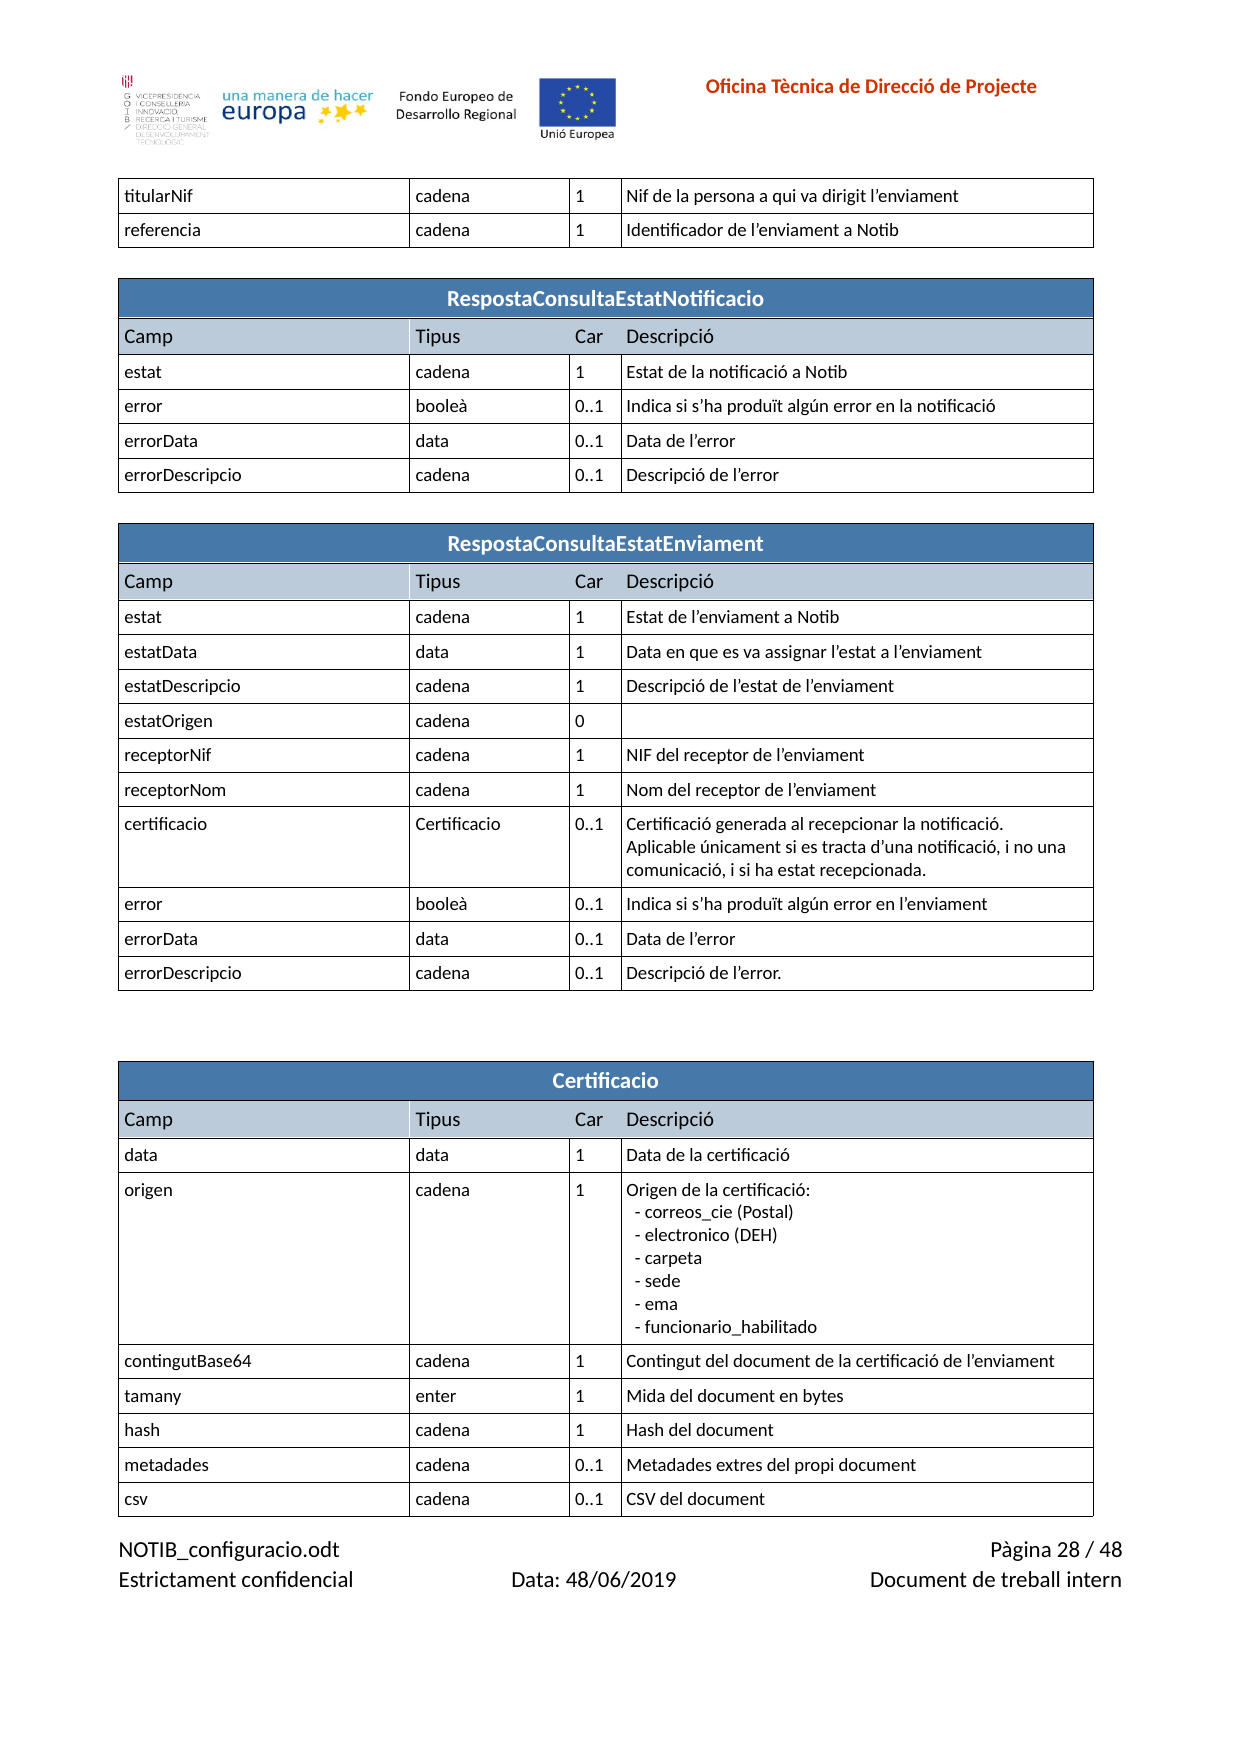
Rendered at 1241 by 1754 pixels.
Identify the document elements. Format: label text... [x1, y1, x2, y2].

table_cell csv [119, 1483, 409, 1516]
table_cell cadena [410, 773, 569, 806]
table_cell tamany [119, 1379, 409, 1413]
table_cell cadena [410, 1448, 569, 1482]
table_cell 0..1 [570, 1448, 621, 1482]
table_cell 1 [570, 670, 621, 703]
table_cell Indica si s’ha produït algún error en la notificació [622, 390, 1093, 423]
table_cell Indica si s’ha produït algún error en l’enviament [622, 888, 1093, 921]
table_cell cadena [410, 601, 569, 634]
table_cell cadena [410, 355, 569, 389]
table_cell cadena [410, 1414, 569, 1447]
table_cell Tipus [410, 319, 569, 354]
table_cell cadena [410, 739, 569, 772]
table_cell Estat de la notificació a Notib [622, 355, 1093, 389]
table_cell 0..1 [570, 424, 621, 458]
table_cell Nif de la persona a qui va dirigit l’enviament [622, 179, 1093, 213]
table_cell Data de l’error [622, 424, 1093, 458]
table_cell Camp [119, 1101, 409, 1137]
table_cell receptorNif [119, 739, 409, 772]
table_cell cadena [410, 1345, 569, 1378]
table_cell [622, 704, 1093, 737]
picture [118, 73, 213, 147]
table_cell 1 [570, 179, 621, 213]
table_cell estat [119, 355, 409, 389]
table_cell estat [119, 601, 409, 634]
table_cell enter [410, 1379, 569, 1413]
table_cell 0 [570, 704, 621, 737]
table_cell Metadades extres del propi document [622, 1448, 1093, 1482]
table_cell cadena [410, 957, 569, 990]
table_cell estatDescripcio [119, 670, 409, 703]
table_cell cadena [410, 459, 569, 492]
table_cell Descripció [621, 564, 1093, 599]
table_cell 1 [570, 1139, 621, 1172]
table_cell estatData [119, 635, 409, 668]
table_cell data [410, 424, 569, 458]
table_cell Nom del receptor de l’enviament [622, 773, 1093, 806]
table_cell Data en que es va assignar l’estat a l’enviament [622, 635, 1093, 668]
table_cell 1 [570, 773, 621, 806]
table_cell cadena [410, 179, 569, 213]
table_cell 0..1 [570, 390, 621, 423]
table_cell 1 [570, 1414, 621, 1447]
table_cell Certificacio [410, 807, 569, 887]
table_cell 1 [570, 355, 621, 389]
table_cell 1 [570, 1173, 621, 1344]
table_cell NIF del receptor de l’enviament [622, 739, 1093, 772]
table_cell errorDescripcio [119, 957, 409, 990]
table_cell Identificador de l’enviament a Notib [622, 214, 1093, 247]
table_cell data [410, 1139, 569, 1172]
table_cell contingutBase64 [119, 1345, 409, 1378]
table_cell origen [119, 1173, 409, 1344]
table_cell Camp [119, 564, 409, 599]
table_cell Car [569, 319, 621, 354]
table_cell Data de l’error [622, 922, 1093, 956]
table_cell 0..1 [570, 957, 621, 990]
table_cell cadena [410, 214, 569, 247]
table_cell Descripció [621, 1101, 1093, 1137]
table_cell Contingut del document de la certificació de l’enviament [622, 1345, 1093, 1378]
table_cell 0..1 [570, 1483, 621, 1516]
table_cell Descripció de l’error [622, 459, 1093, 492]
table_cell titularNif [119, 179, 409, 213]
table_cell data [119, 1139, 409, 1172]
table_cell Descripció [621, 319, 1093, 354]
table_cell 1 [570, 739, 621, 772]
table_header Certificacio [119, 1062, 1093, 1100]
table_cell Origen de la certificació: - correos_cie (Postal) - electronico (DEH) - carpeta - sede - ema - funcionario_habilitado [622, 1173, 1093, 1344]
table_cell errorDescripcio [119, 459, 409, 492]
picture [219, 73, 621, 147]
table_cell Data de la certificació [622, 1139, 1093, 1172]
table_cell receptorNom [119, 773, 409, 806]
table_cell Camp [119, 319, 409, 354]
table_cell errorData [119, 424, 409, 458]
table_cell 0..1 [570, 922, 621, 956]
table_cell 1 [570, 601, 621, 634]
table_cell Estat de l’enviament a Notib [622, 601, 1093, 634]
table_cell booleà [410, 888, 569, 921]
table_cell metadades [119, 1448, 409, 1482]
table_cell certificacio [119, 807, 409, 887]
table_cell booleà [410, 390, 569, 423]
table_cell data [410, 922, 569, 956]
table_cell Tipus [410, 1101, 569, 1137]
table_cell referencia [119, 214, 409, 247]
table_cell 1 [570, 1379, 621, 1413]
table_cell cadena [410, 1483, 569, 1516]
table_cell cadena [410, 670, 569, 703]
table_cell cadena [410, 1173, 569, 1344]
table_cell Certificació generada al recepcionar la notificació. Aplicable únicament si es tracta d’una notificació, i no una comunicació, i si ha estat recepcionada. [622, 807, 1093, 887]
table_cell Car [569, 1101, 621, 1137]
table_cell 1 [570, 635, 621, 668]
table_cell Mida del document en bytes [622, 1379, 1093, 1413]
table_cell error [119, 888, 409, 921]
table_header RespostaConsultaEstatEnviament [119, 524, 1093, 562]
table_cell Hash del document [622, 1414, 1093, 1447]
table_cell estatOrigen [119, 704, 409, 737]
table_cell 1 [570, 1345, 621, 1378]
table_cell data [410, 635, 569, 668]
table_header RespostaConsultaEstatNotificacio [119, 279, 1093, 317]
table_cell CSV del document [622, 1483, 1093, 1516]
table_cell hash [119, 1414, 409, 1447]
table_cell errorData [119, 922, 409, 956]
table_cell 0..1 [570, 807, 621, 887]
table_cell error [119, 390, 409, 423]
table_cell 0..1 [570, 459, 621, 492]
table_cell Car [569, 564, 621, 599]
table_cell Descripció de l’error. [622, 957, 1093, 990]
table_cell Descripció de l’estat de l’enviament [622, 670, 1093, 703]
table_cell 1 [570, 214, 621, 247]
table_cell cadena [410, 704, 569, 737]
table_cell 0..1 [570, 888, 621, 921]
table_cell Tipus [410, 564, 569, 599]
